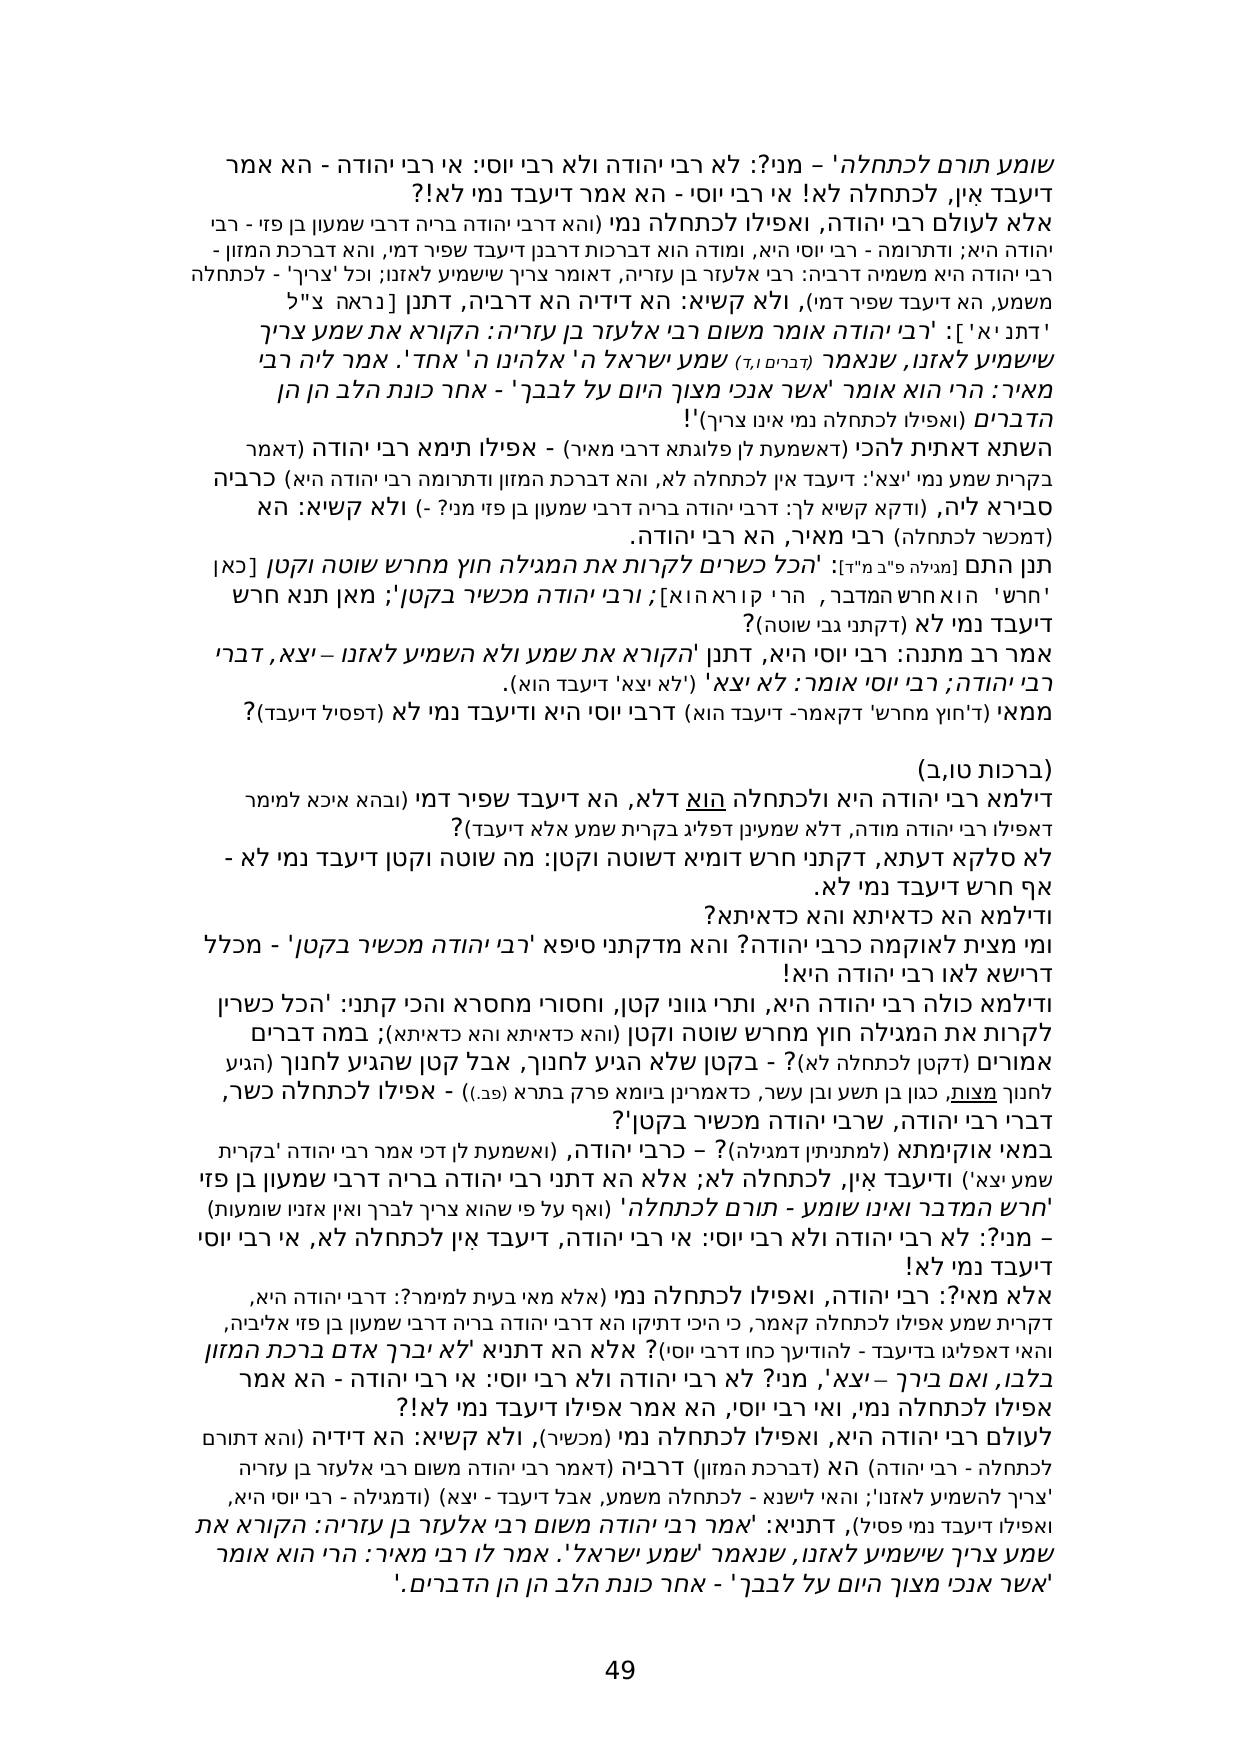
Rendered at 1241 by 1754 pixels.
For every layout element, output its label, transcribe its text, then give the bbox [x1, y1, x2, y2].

text אמר רב מתנה: רבי יוסי היא, דתנן 'הקורא את שמע ולא השמיע לאזנו – יצא, דברי רבי יהודה; רבי יוסי אומר: לא יצא' ('לא יצא' דיעבד הוא). [187, 639, 1053, 697]
text ודילמא כולה רבי יהודה היא, ותרי גווני קטן, וחסורי מחסרא והכי קתני: 'הכל כשרין לקרות את המגילה חוץ מחרש שוטה וקטן (והא כדאיתא והא כדאיתא); במה דברים אמורים (דקטן לכתחלה לא)? - בקטן שלא הגיע לחנוך, אבל קטן שהגיע לחנוך (הגיע לחנוך מצות, כגון בן תשע ובן עשר, כדאמרינן ביומא פרק בתרא (פב.)) - אפילו לכתחלה כשר, דברי רבי יהודה, שרבי יהודה מכשיר בקטן'? [187, 989, 1053, 1135]
text (ברכות טו,ב) [187, 755, 1053, 784]
text לא סלקא דעתא, דקתני חרש דומיא דשוטה וקטן: מה שוטה וקטן דיעבד נמי לא - אף חרש דיעבד נמי לא. [187, 843, 1053, 901]
text שומע תורם לכתחלה' – מני?: לא רבי יהודה ולא רבי יוסי: אי רבי יהודה - הא אמר דיעבד אִין, לכתחלה לא! אי רבי יוסי - הא אמר דיעבד נמי לא!? [187, 150, 1053, 208]
text ממאי (ד'חוץ מחרש' דקאמר- דיעבד הוא) דרבי יוסי היא ודיעבד נמי לא (דפסיל דיעבד)? [187, 697, 1053, 726]
text דילמא רבי יהודה היא ולכתחלה הוא דלא, הא דיעבד שפיר דמי (ובהא איכא למימר דאפילו רבי יהודה מודה, דלא שמעינן דפליג בקרית שמע אלא דיעבד)? [187, 784, 1053, 843]
text תנן התם [מגילה פ"ב מ"ד]: 'הכל כשרים לקרות את המגילה חוץ מחרש שוטה וקטן [כאן 'חרש' הוא חרש המדבר, הרי קורא הוא]; ורבי יהודה מכשיר בקטן'; מאן תנא חרש דיעבד נמי לא (דקתני גבי שוטה)? [187, 550, 1053, 639]
text השתא דאתית להכי (דאשמעת לן פלוגתא דרבי מאיר) - אפילו תימא רבי יהודה (דאמר בקרית שמע נמי 'יצא': דיעבד אין לכתחלה לא, והא דברכת המזון ודתרומה רבי יהודה היא) כרביה סבירא ליה, (ודקא קשיא לך: דרבי יהודה בריה דרבי שמעון בן פזי מני? -) ולא קשיא: הא (דמכשר לכתחלה) רבי מאיר, הא רבי יהודה. [187, 433, 1053, 550]
text במאי אוקימתא (למתניתין דמגילה)? – כרבי יהודה, (ואשמעת לן דכי אמר רבי יהודה 'בקרית שמע יצא') ודיעבד אִין, לכתחלה לא; אלא הא דתני רבי יהודה בריה דרבי שמעון בן פזי 'חרש המדבר ואינו שומע - תורם לכתחלה' (ואף על פי שהוא צריך לברך ואין אזניו שומעות) – מני?: לא רבי יהודה ולא רבי יוסי: אי רבי יהודה, דיעבד אִין לכתחלה לא, אי רבי יוסי דיעבד נמי לא! [187, 1135, 1053, 1281]
text ומי מצית לאוקמה כרבי יהודה? והא מדקתני סיפא 'רבי יהודה מכשיר בקטן' - מכלל דרישא לאו רבי יהודה היא! [187, 930, 1053, 989]
text לעולם רבי יהודה היא, ואפילו לכתחלה נמי (מכשיר), ולא קשיא: הא דידיה (והא דתורם לכתחלה - רבי יהודה) הא (דברכת המזון) דרביה (דאמר רבי יהודה משום רבי אלעזר בן עזריה 'צריך להשמיע לאזנו'; והאי לישנא - לכתחלה משמע, אבל דיעבד - יצא) (ודמגילה - רבי יוסי היא, ואפילו דיעבד נמי פסיל), דתניא: 'אמר רבי יהודה משום רבי אלעזר בן עזריה: הקורא את שמע צריך שישמיע לאזנו, שנאמר 'שמע ישראל'. אמר לו רבי מאיר: הרי הוא אומר 'אשר אנכי מצוך היום על לבבך' - אחר כונת הלב הן הן הדברים.' [187, 1423, 1053, 1598]
text אלא לעולם רבי יהודה, ואפילו לכתחלה נמי (והא דרבי יהודה בריה דרבי שמעון בן פזי - רבי יהודה היא; ודתרומה - רבי יוסי היא, ומודה הוא דברכות דרבנן דיעבד שפיר דמי, והא דברכת המזון - רבי יהודה היא משמיה דרביה: רבי אלעזר בן עזריה, דאומר צריך שישמיע לאזנו; וכל 'צריך' - לכתחלה משמע, הא דיעבד שפיר דמי), ולא קשיא: הא דידיה הא דרביה, דתנן [נראה צ"ל 'דתניא']: 'רבי יהודה אומר משום רבי אלעזר בן עזריה: הקורא את שמע צריך שישמיע לאזנו, שנאמר (דברים ו,ד) שמע ישראל ה' אלהינו ה' אחד'. אמר ליה רבי מאיר: הרי הוא אומר 'אשר אנכי מצוך היום על לבבך' - אחר כונת הלב הן הן הדברים (ואפילו לכתחלה נמי אינו צריך)'! [187, 208, 1053, 433]
text ודילמא הא כדאיתא והא כדאיתא? [187, 901, 1053, 930]
text אלא מאי?: רבי יהודה, ואפילו לכתחלה נמי (אלא מאי בעית למימר?: דרבי יהודה היא, דקרית שמע אפילו לכתחלה קאמר, כי היכי דתיקו הא דרבי יהודה בריה דרבי שמעון בן פזי אליביה, והאי דאפליגו בדיעבד - להודיעך כחו דרבי יוסי)? אלא הא דתניא 'לא יברך אדם ברכת המזון בלבו, ואם בירך – יצא', מני? לא רבי יהודה ולא רבי יוסי: אי רבי יהודה - הא אמר אפילו לכתחלה נמי, ואי רבי יוסי, הא אמר אפילו דיעבד נמי לא!? [187, 1281, 1053, 1423]
